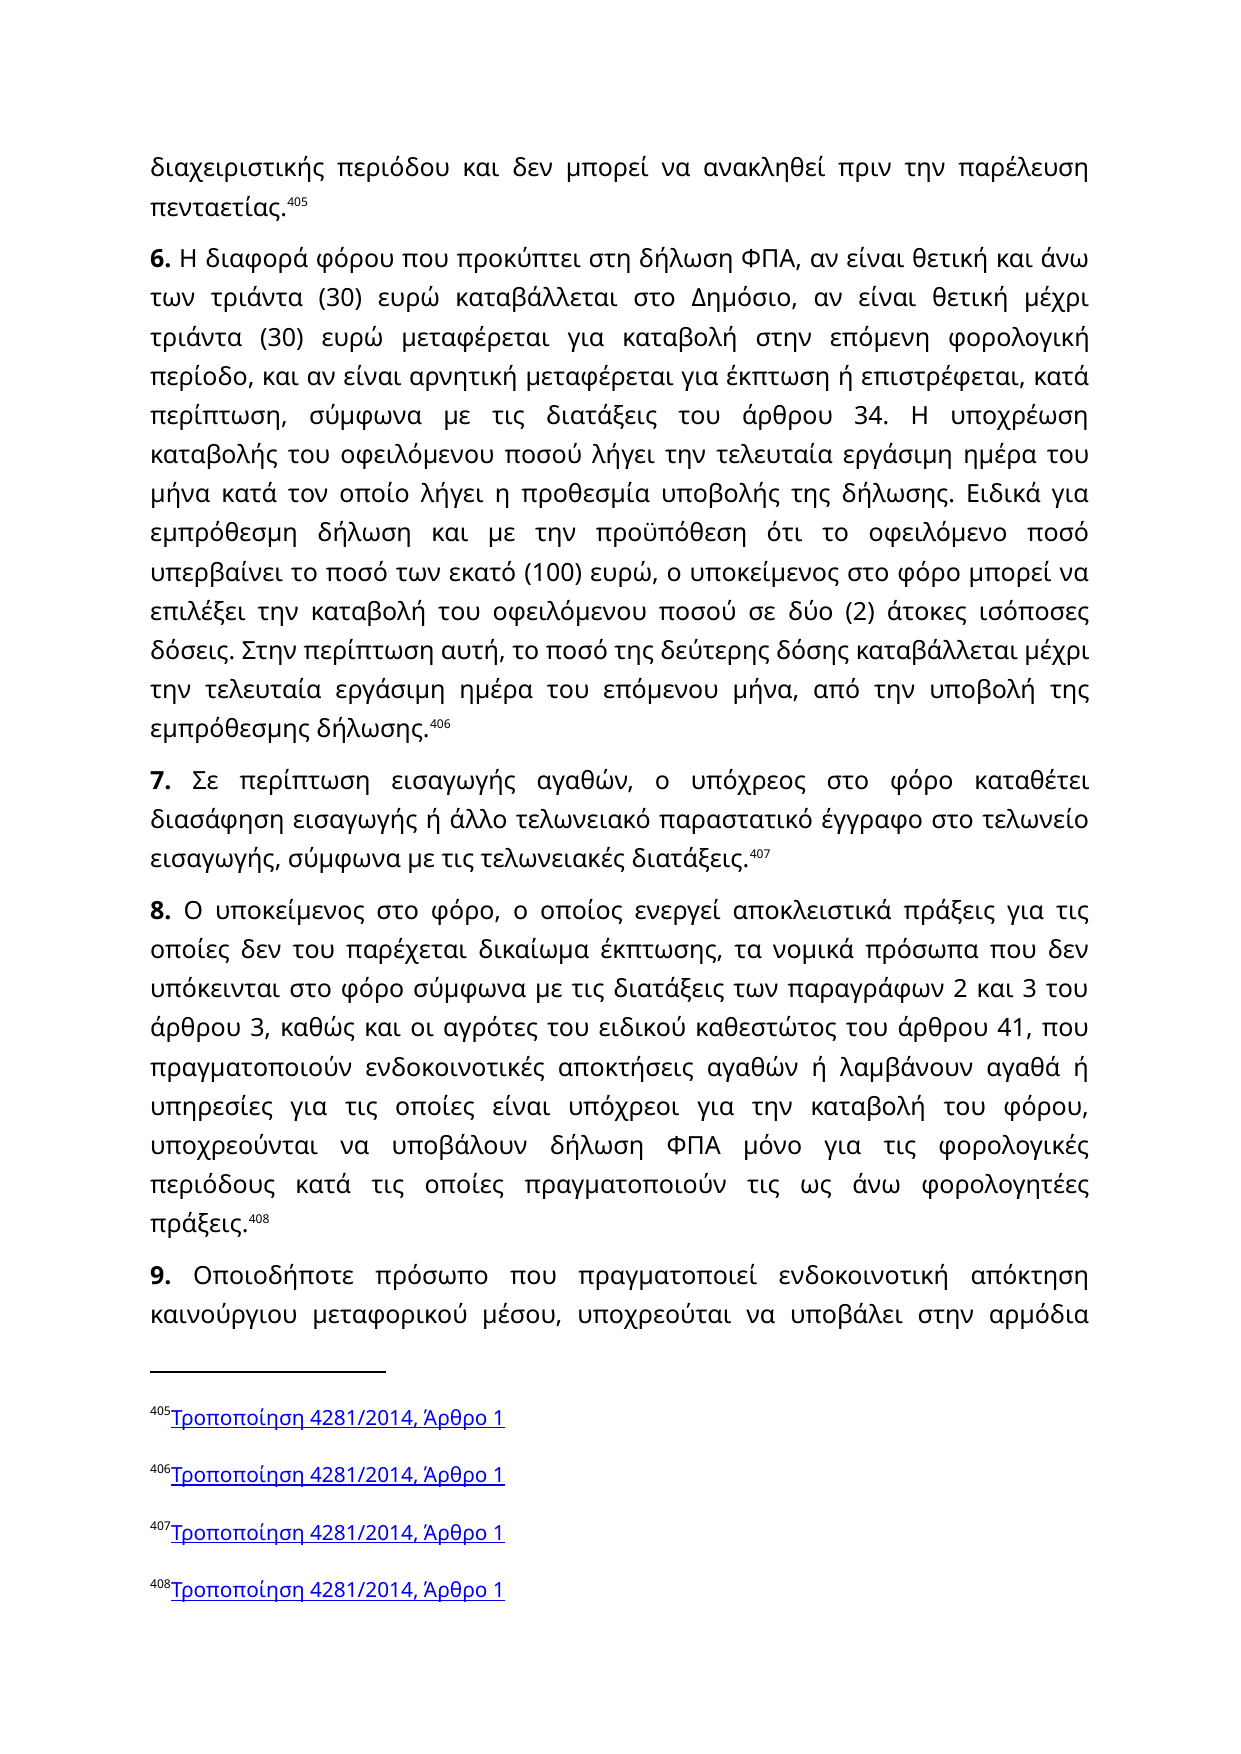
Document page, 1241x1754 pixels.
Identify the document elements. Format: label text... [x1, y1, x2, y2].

text Τροποποίηση 4281/2014, Άρθρο 1 [150, 1403, 1090, 1431]
text διαχειριστικής περιόδου και δεν μπορεί να ανακληθεί πριν την παρέλευση πενταετίας. [150, 150, 1090, 223]
text 6. Η διαφορά φόρου που προκύπτει στη δήλωση ΦΠΑ, αν είναι θετική και άνω των τριάντα (30) ευρώ καταβάλλεται στο Δημόσιο, αν είναι θετική μέχρι τριάντα (30) ευρώ μεταφέρεται για καταβολή στην επόμενη φορολογική περίοδο, και αν είναι αρνητική μεταφέρεται για έκπτωση ή επιστρέφεται, κατά περίπτωση, σύμφωνα με τις διατάξεις του άρθρου 34. Η υποχρέωση καταβολής του οφειλόμενου ποσού λήγει την τελευταία εργάσιμη ημέρα του μήνα κατά τον οποίο λήγει η προθεσμία υποβολής της δήλωσης. Ειδικά για εμπρόθεσμη δήλωση και με την προϋπόθεση ότι το οφειλόμενο ποσό υπερβαίνει το ποσό των εκατό (100) ευρώ, ο υποκείμενος στο φόρο μπορεί να επιλέξει την καταβολή του οφειλόμενου ποσού σε δύο (2) άτοκες ισόποσες δόσεις. Στην περίπτωση αυτή, το ποσό της δεύτερης δόσης καταβάλλεται μέχρι την τελευταία εργάσιμη ημέρα του επόμενου μήνα, από την υποβολή της εμπρόθεσμης δήλωσης. [150, 241, 1090, 745]
text Τροποποίηση 4281/2014, Άρθρο 1 [150, 1576, 1090, 1604]
text 8. Ο υποκείμενος στο φόρο, ο οποίος ενεργεί αποκλειστικά πράξεις για τις οποίες δεν του παρέχεται δικαίωμα έκπτωσης, τα νομικά πρόσωπα που δεν υπόκεινται στο φόρο σύμφωνα με τις διατάξεις των παραγράφων 2 και 3 του άρθρου 3, καθώς και οι αγρότες του ειδικού καθεστώτος του άρθρου 41, που πραγματοποιούν ενδοκοινοτικές αποκτήσεις αγαθών ή λαμβάνουν αγαθά ή υπηρεσίες για τις οποίες είναι υπόχρεοι για την καταβολή του φόρου, υποχρεούνται να υποβάλουν δήλωση ΦΠΑ μόνο για τις φορολογικές περιόδους κατά τις οποίες πραγματοποιούν τις ως άνω φορολογητέες πράξεις. [150, 892, 1090, 1240]
text 7. Σε περίπτωση εισαγωγής αγαθών, ο υπόχρεος στο φόρο καταθέτει διασάφηση εισαγωγής ή άλλο τελωνειακό παραστατικό έγγραφο στο τελωνείο εισαγωγής, σύμφωνα με τις τελωνειακές διατάξεις. [150, 762, 1090, 875]
text Τροποποίηση 4281/2014, Άρθρο 1 [150, 1518, 1090, 1546]
text 9. Οποιοδήποτε πρόσωπο που πραγματοποιεί ενδοκοινοτική απόκτηση καινούργιου μεταφορικού μέσου, υποχρεούται να υποβάλει στην αρμόδια [150, 1257, 1090, 1331]
text Τροποποίηση 4281/2014, Άρθρο 1 [150, 1460, 1090, 1489]
